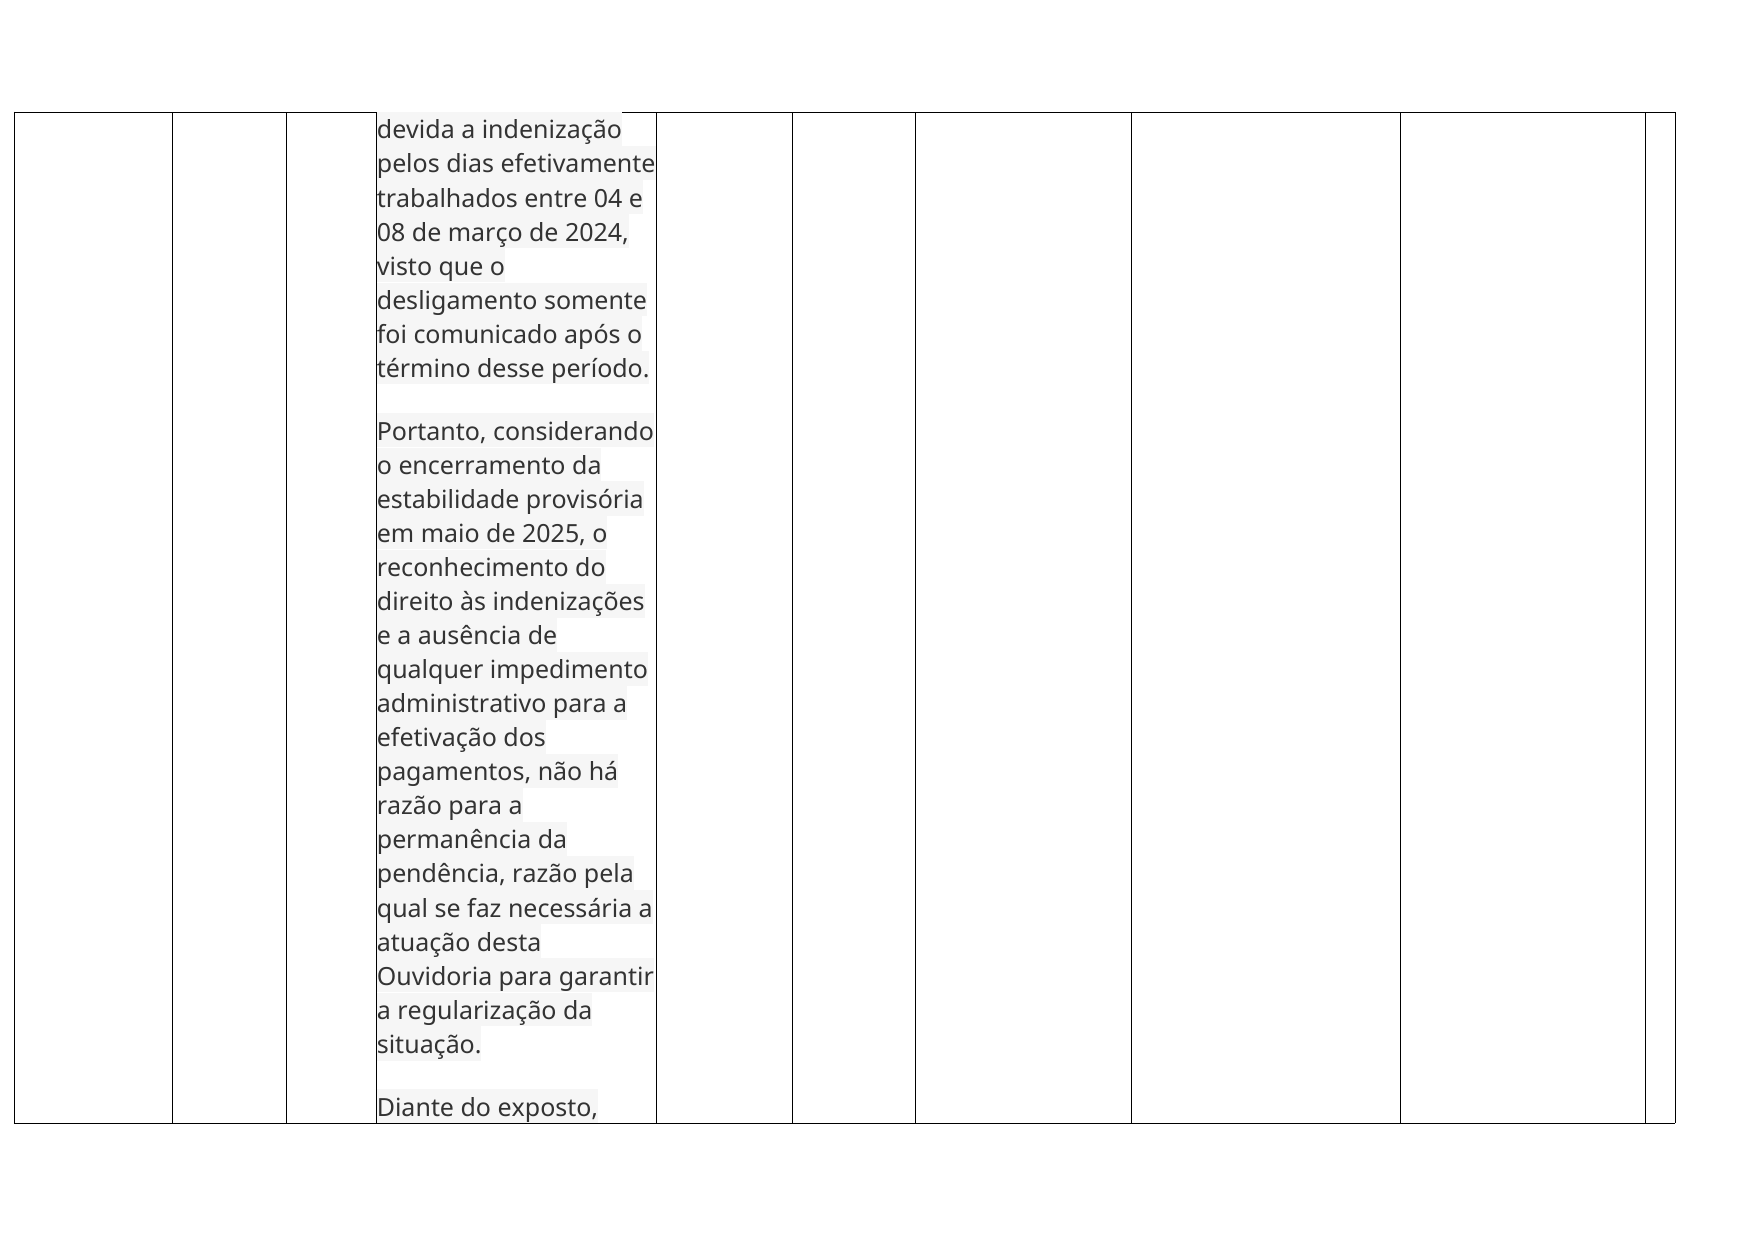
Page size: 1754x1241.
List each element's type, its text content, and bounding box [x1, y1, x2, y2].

table_cell [1676, 112, 1745, 1123]
table_cell devida a indenização pelos dias efetivamente trabalhados entre 04 e 08 de março de 2024, visto que o desligamento somente foi comunicado após o término desse período. Portanto, considerando o encerramento da estabilidade provisória em maio de 2025, o reconhecimento do direito às indenizações e a ausência de qualquer impedimento administrativo para a efetivação dos pagamentos, não há razão para a permanência da pendência, razão pela qual se faz necessária a atuação desta Ouvidoria para garantir a regularização da situação. Diante do exposto, [377, 113, 656, 1123]
table_cell [15, 113, 172, 1123]
table_cell [1132, 113, 1400, 1123]
table_cell [657, 113, 792, 1123]
table_cell [173, 113, 286, 1123]
table_cell [793, 113, 915, 1123]
table_cell [916, 113, 1131, 1123]
table_cell [1401, 113, 1645, 1123]
table_cell [1646, 113, 1675, 1123]
table_cell [287, 113, 376, 1123]
